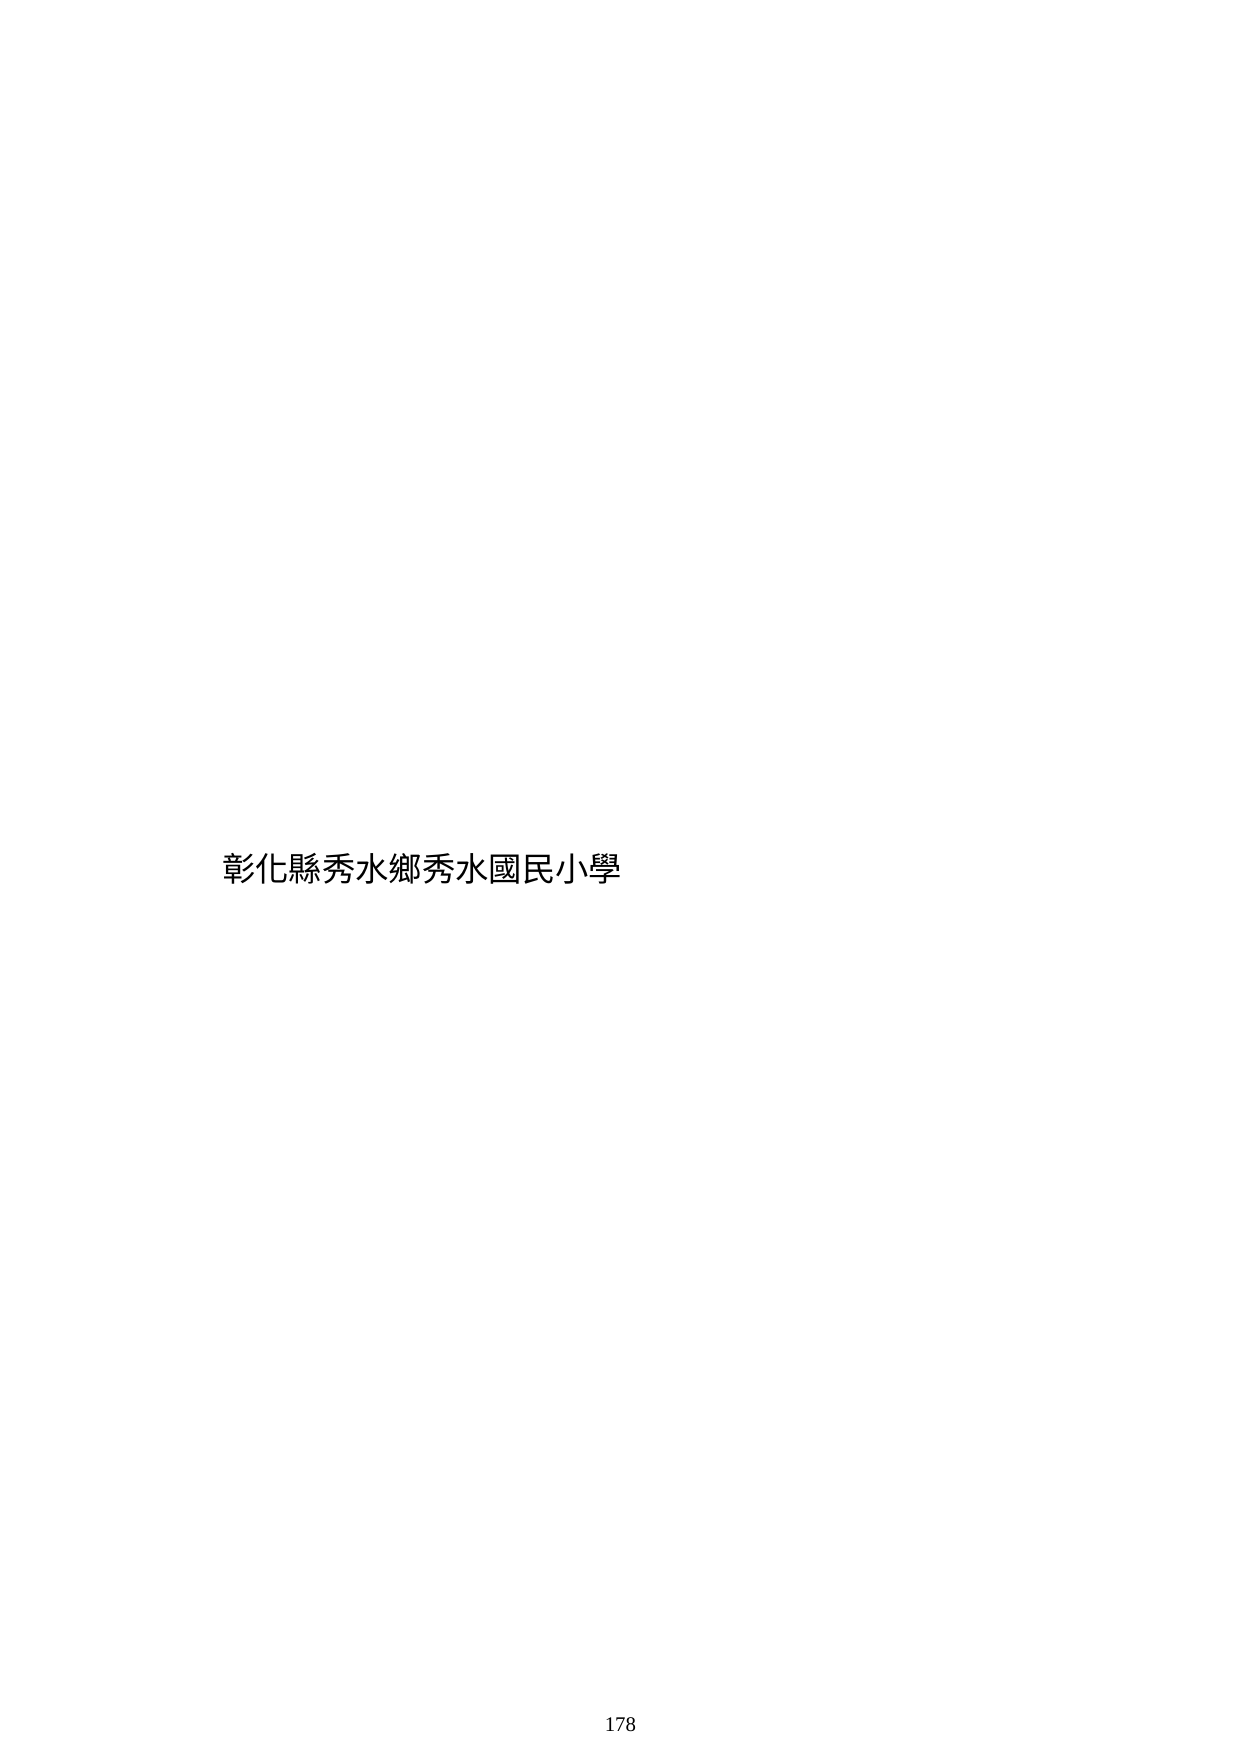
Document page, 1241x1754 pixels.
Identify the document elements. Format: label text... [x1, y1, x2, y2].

text 彰化縣秀水鄉秀水國民小學 [89, 825, 1152, 887]
